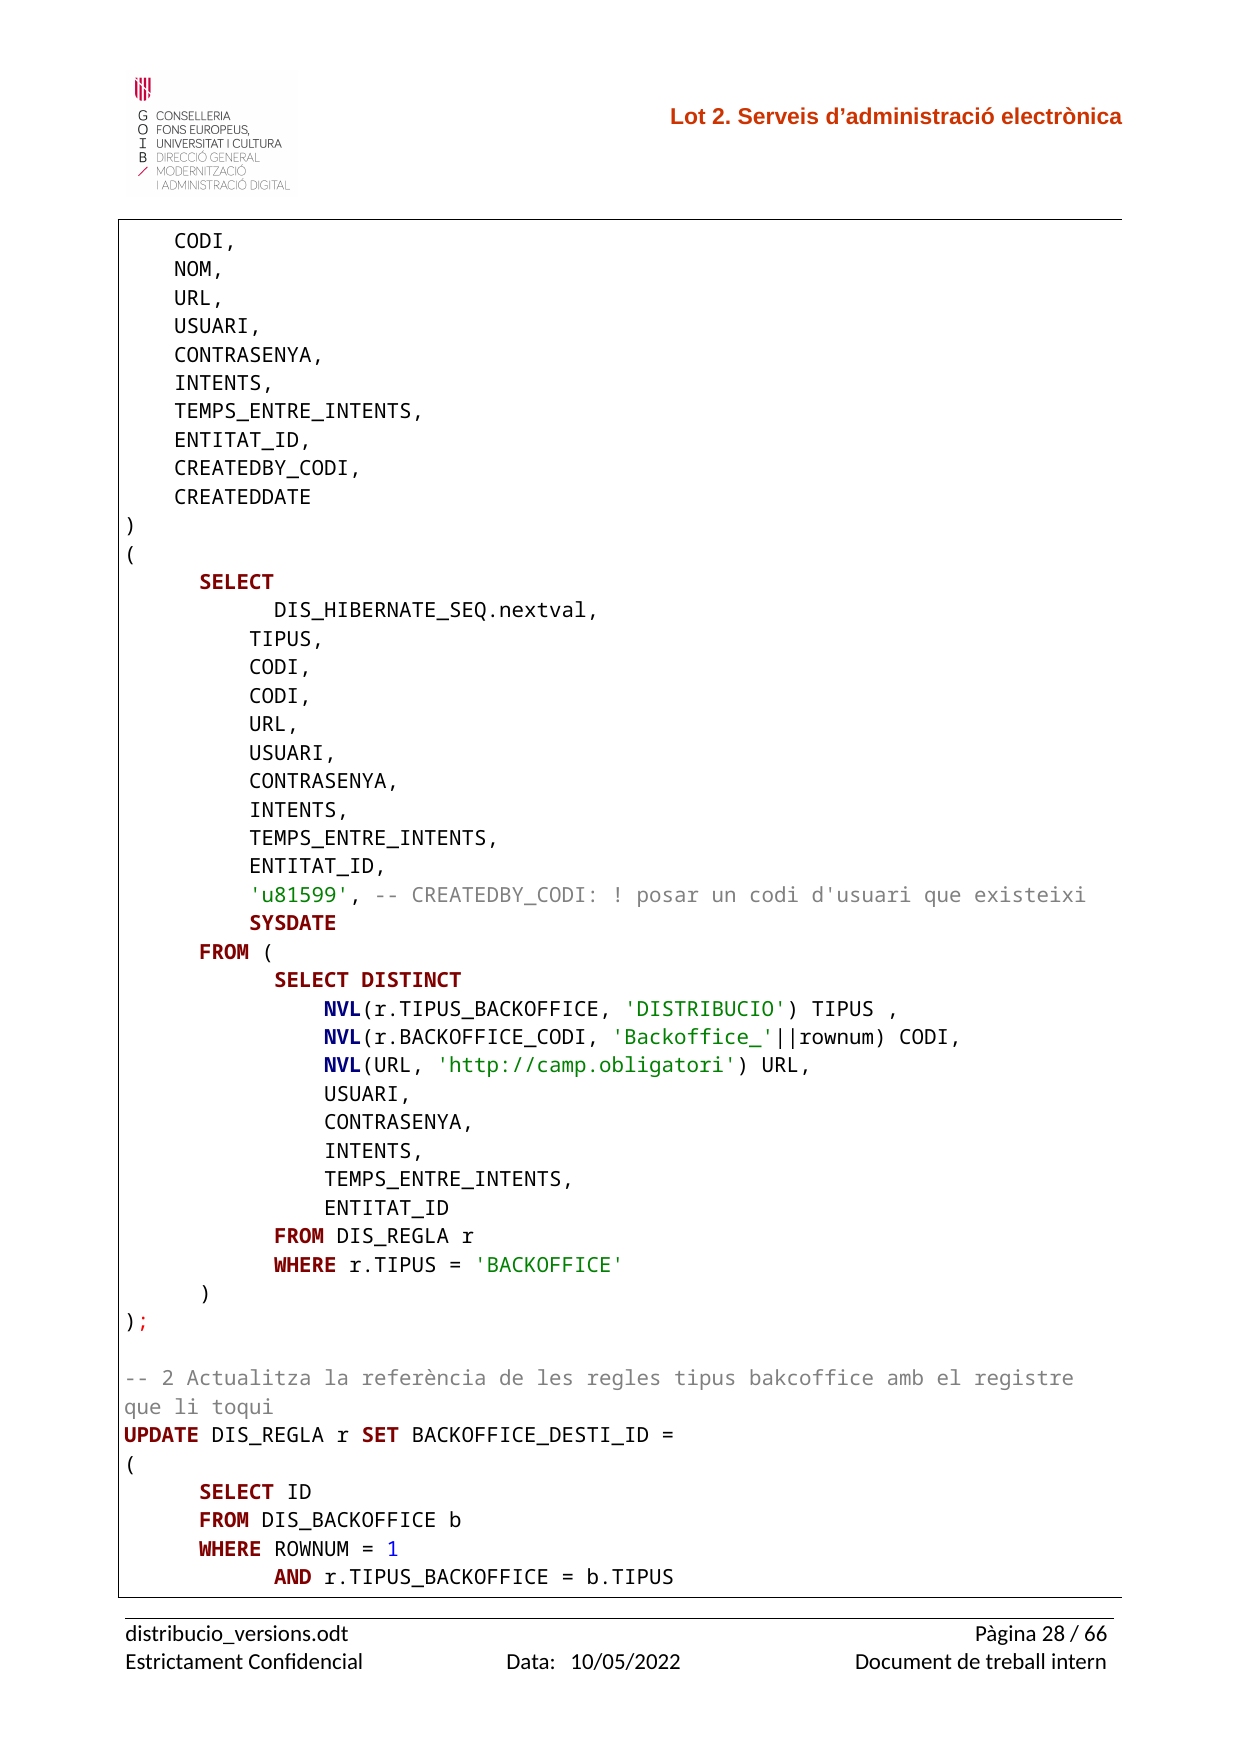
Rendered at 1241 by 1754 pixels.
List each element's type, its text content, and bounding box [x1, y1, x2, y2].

table_header CODI, NOM, URL, USUARI, CONTRASENYA, INTENTS, TEMPS_ENTRE_INTENTS, ENTITAT_ID, CREATEDBY_CODI, CREATEDDATE ) ( SELECT DIS_HIBERNATE_SEQ.nextval, TIPUS, CODI, CODI, URL, USUARI, CONTRASENYA, INTENTS, TEMPS_ENTRE_INTENTS, ENTITAT_ID, 'u81599', -- CREATEDBY_CODI: ! posar un codi d'usuari que existeixi SYSDATE FROM ( SELECT DISTINCT NVL(r.TIPUS_BACKOFFICE, 'DISTRIBUCIO') TIPUS , NVL(r.BACKOFFICE_CODI, 'Backoffice_'||rownum) CODI, NVL(URL, 'http://camp.obligatori') URL, USUARI, CONTRASENYA, INTENTS, TEMPS_ENTRE_INTENTS, ENTITAT_ID FROM DIS_REGLA r WHERE r.TIPUS = 'BACKOFFICE' ) ); -- 2 Actualitza la referència de les regles tipus bakcoffice amb el registre que li toqui UPDATE DIS_REGLA r SET BACKOFFICE_DESTI_ID = ( SELECT ID FROM DIS_BACKOFFICE b WHERE ROWNUM = 1 AND r.TIPUS_BACKOFFICE = b.TIPUS [119, 220, 1122, 1597]
picture [126, 70, 299, 197]
